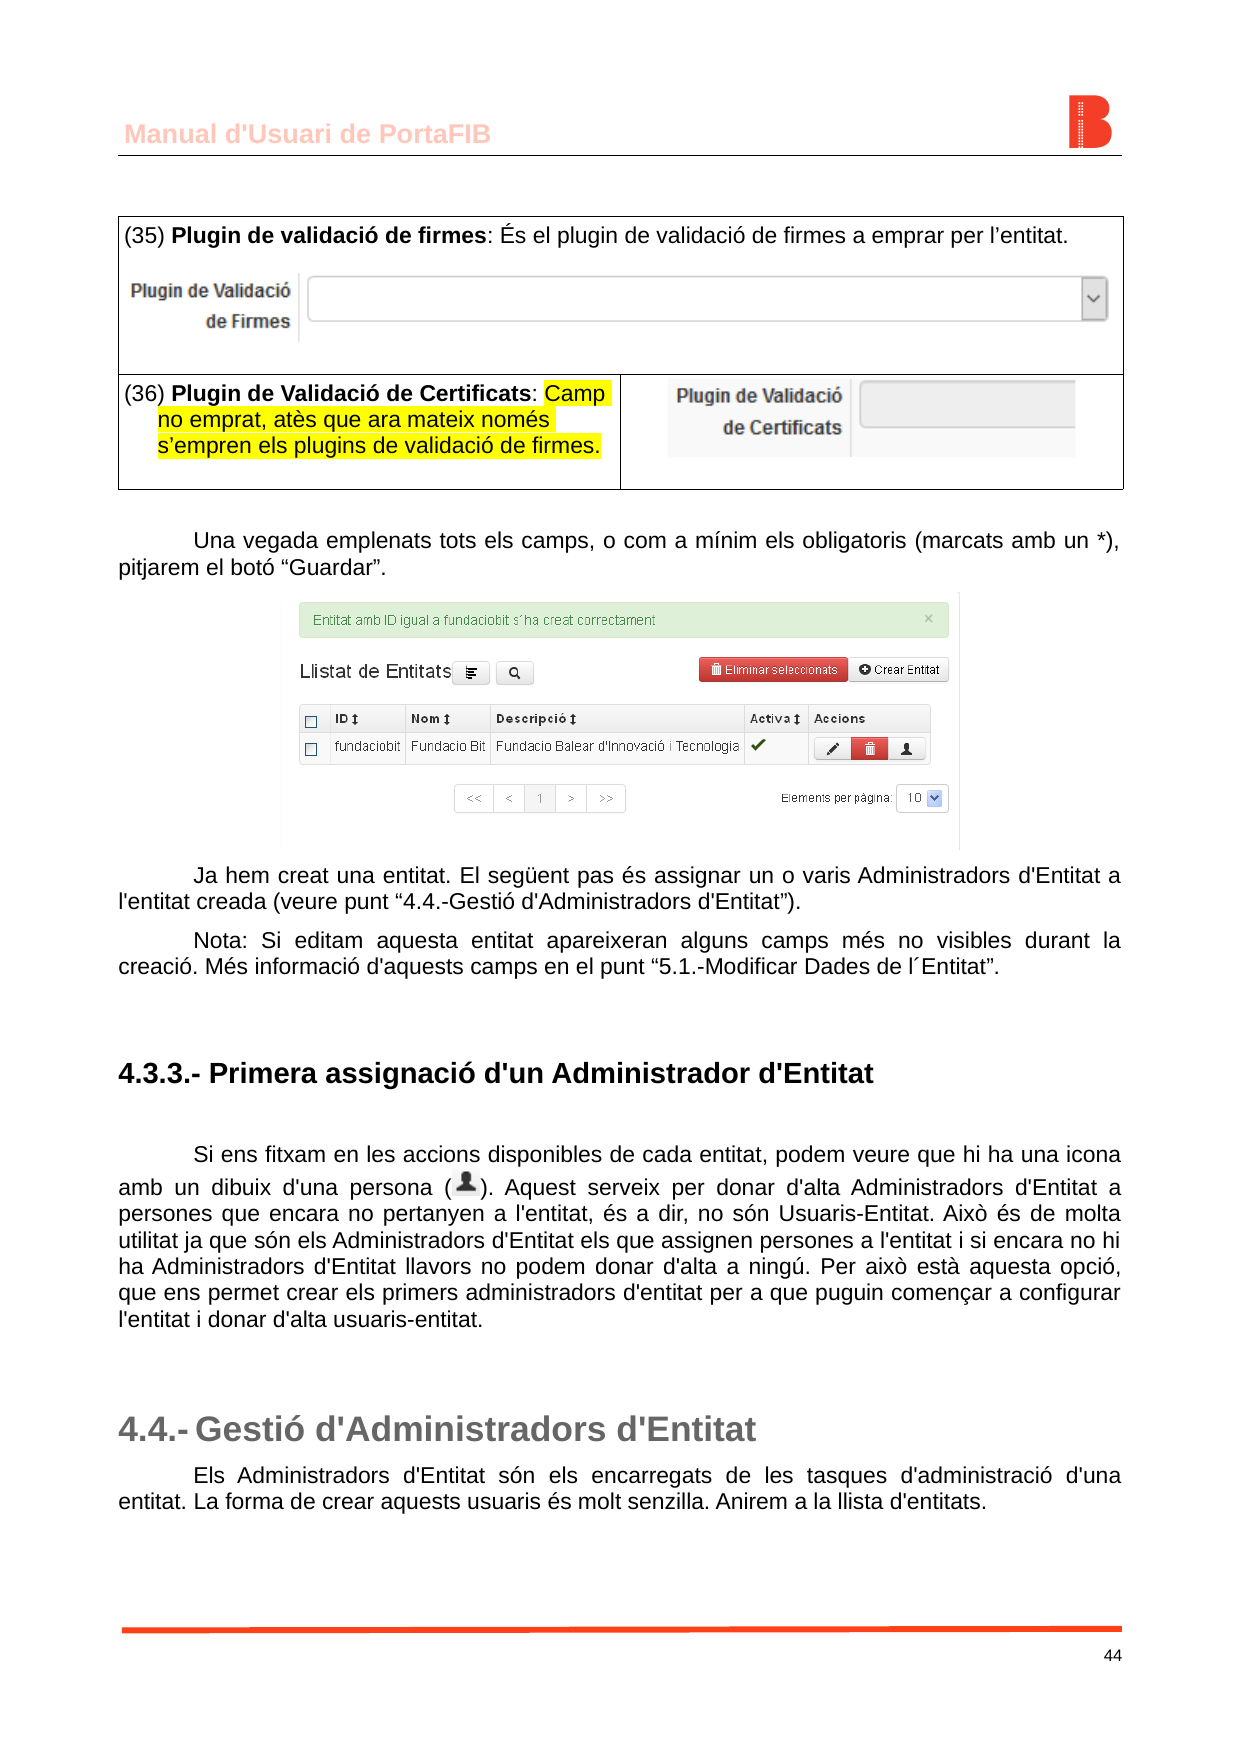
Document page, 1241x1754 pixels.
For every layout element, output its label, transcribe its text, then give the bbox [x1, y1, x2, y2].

picture [123, 273, 1118, 342]
picture [280, 592, 960, 850]
text Si ens fitxam en les accions disponibles de cada entitat, podem veure que hi ha una icona amb un dibuix d'una persona (). Aquest serveix per donar d'alta Administradors d'Entitat a persones que encara no pertanyen a l'entitat, és a dir, no són Usuaris-Entitat. Això és de molta utilitat ja que són els Administradors d'Entitat els que assignen persones a l'entitat i si encara no hi ha Administradors d'Entitat llavors no podem donar d'alta a ningú. Per això està aquesta opció, que ens permet crear els primers administradors d'entitat per a que puguin començar a configurar l'entitat i donar d'alta usuaris-entitat. [118, 1141, 1122, 1332]
picture [452, 1167, 481, 1196]
table_cell [621, 375, 1123, 488]
subtitle Gestió d'Administradors d'Entitat [118, 1408, 1122, 1449]
text Nota: Si editam aquesta entitat apareixeran alguns camps més no visibles durant la creació. Més informació d'aquests camps en el punt “5.1Modificar Dades de l´Entitat”. [118, 927, 1122, 980]
text Ja hem creat una entitat. El següent pas és assignar un o varis Administradors d'Entitat a l'entitat creada (veure punt “4.4.-Gestió d'Administradors d'Entitat”). [118, 862, 1122, 914]
text Una vegada emplenats tots els camps, o com a mínim els obligatoris (marcats amb un *), pitjarem el botó “Guardar”. [118, 527, 1122, 580]
table_cell Plugin de validació de firmes: És el plugin de validació de firmes a emprar per l’entitat. [119, 217, 1123, 374]
table_cell Plugin de Validació de Certificats: Camp no emprat, atès que ara mateix només s’empren els plugins de validació de firmes. [119, 375, 620, 488]
picture [1063, 94, 1117, 150]
text Els Administradors d'Entitat són els encarregats de les tasques d'administració d'una entitat. La forma de crear aquests usuaris és molt senzilla. Anirem a la llista d'entitats. [118, 1462, 1122, 1514]
subtitle Primera assignació d'un Administrador d'Entitat [118, 1056, 1122, 1089]
picture [667, 379, 1076, 457]
